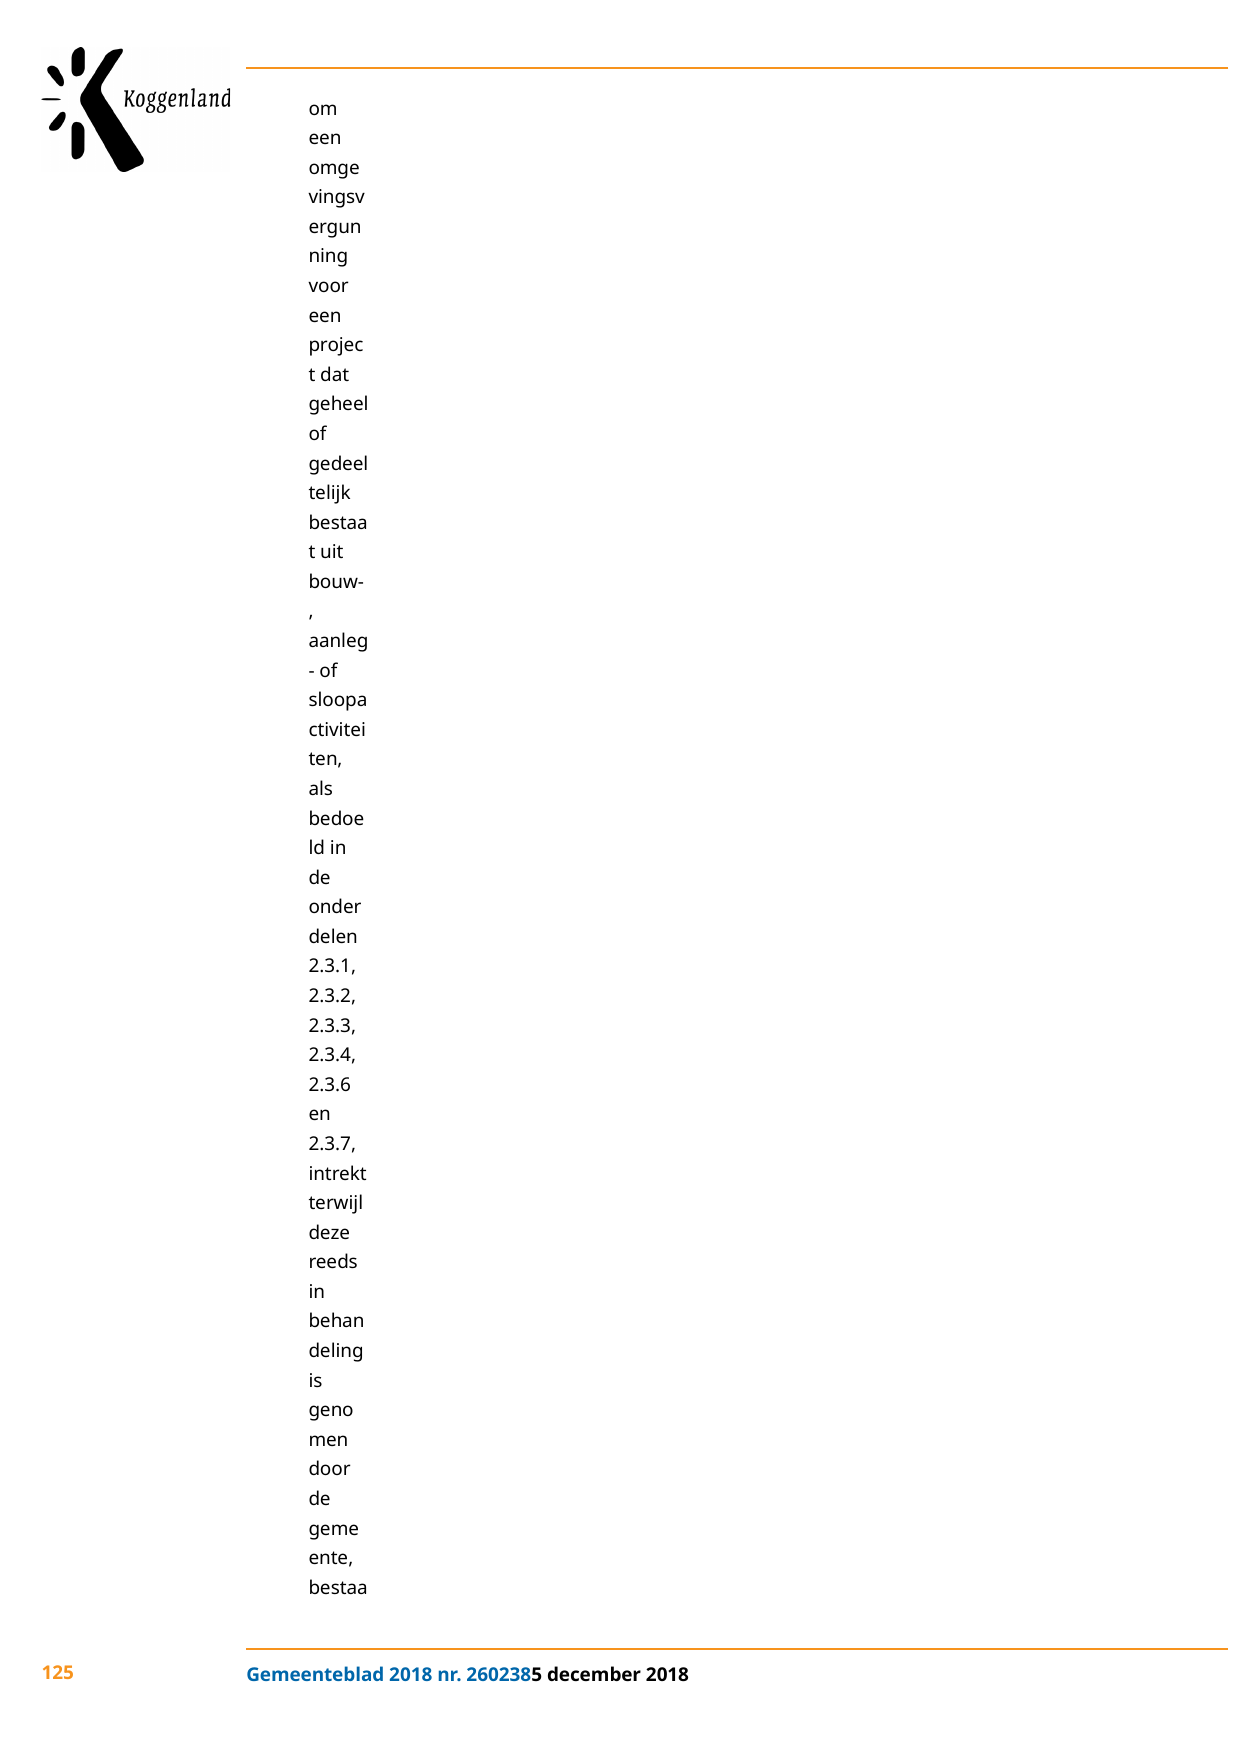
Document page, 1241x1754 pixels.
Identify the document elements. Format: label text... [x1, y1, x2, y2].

picture [41, 47, 231, 172]
table_cell [369, 95, 429, 1600]
table_cell om een omgevingsvergunning voor een project dat geheel of gedeeltelijk bestaat uit bouw-, aanleg- of sloopactiviteiten, als bedoeld in de onderdelen 2.3.1, 2.3.2, 2.3.3, 2.3.4, 2.3.6 en 2.3.7, intrekt terwijl deze reeds in behandeling is genomen door de gemeente, bestaa [308, 95, 368, 1600]
table_cell [248, 95, 308, 1600]
